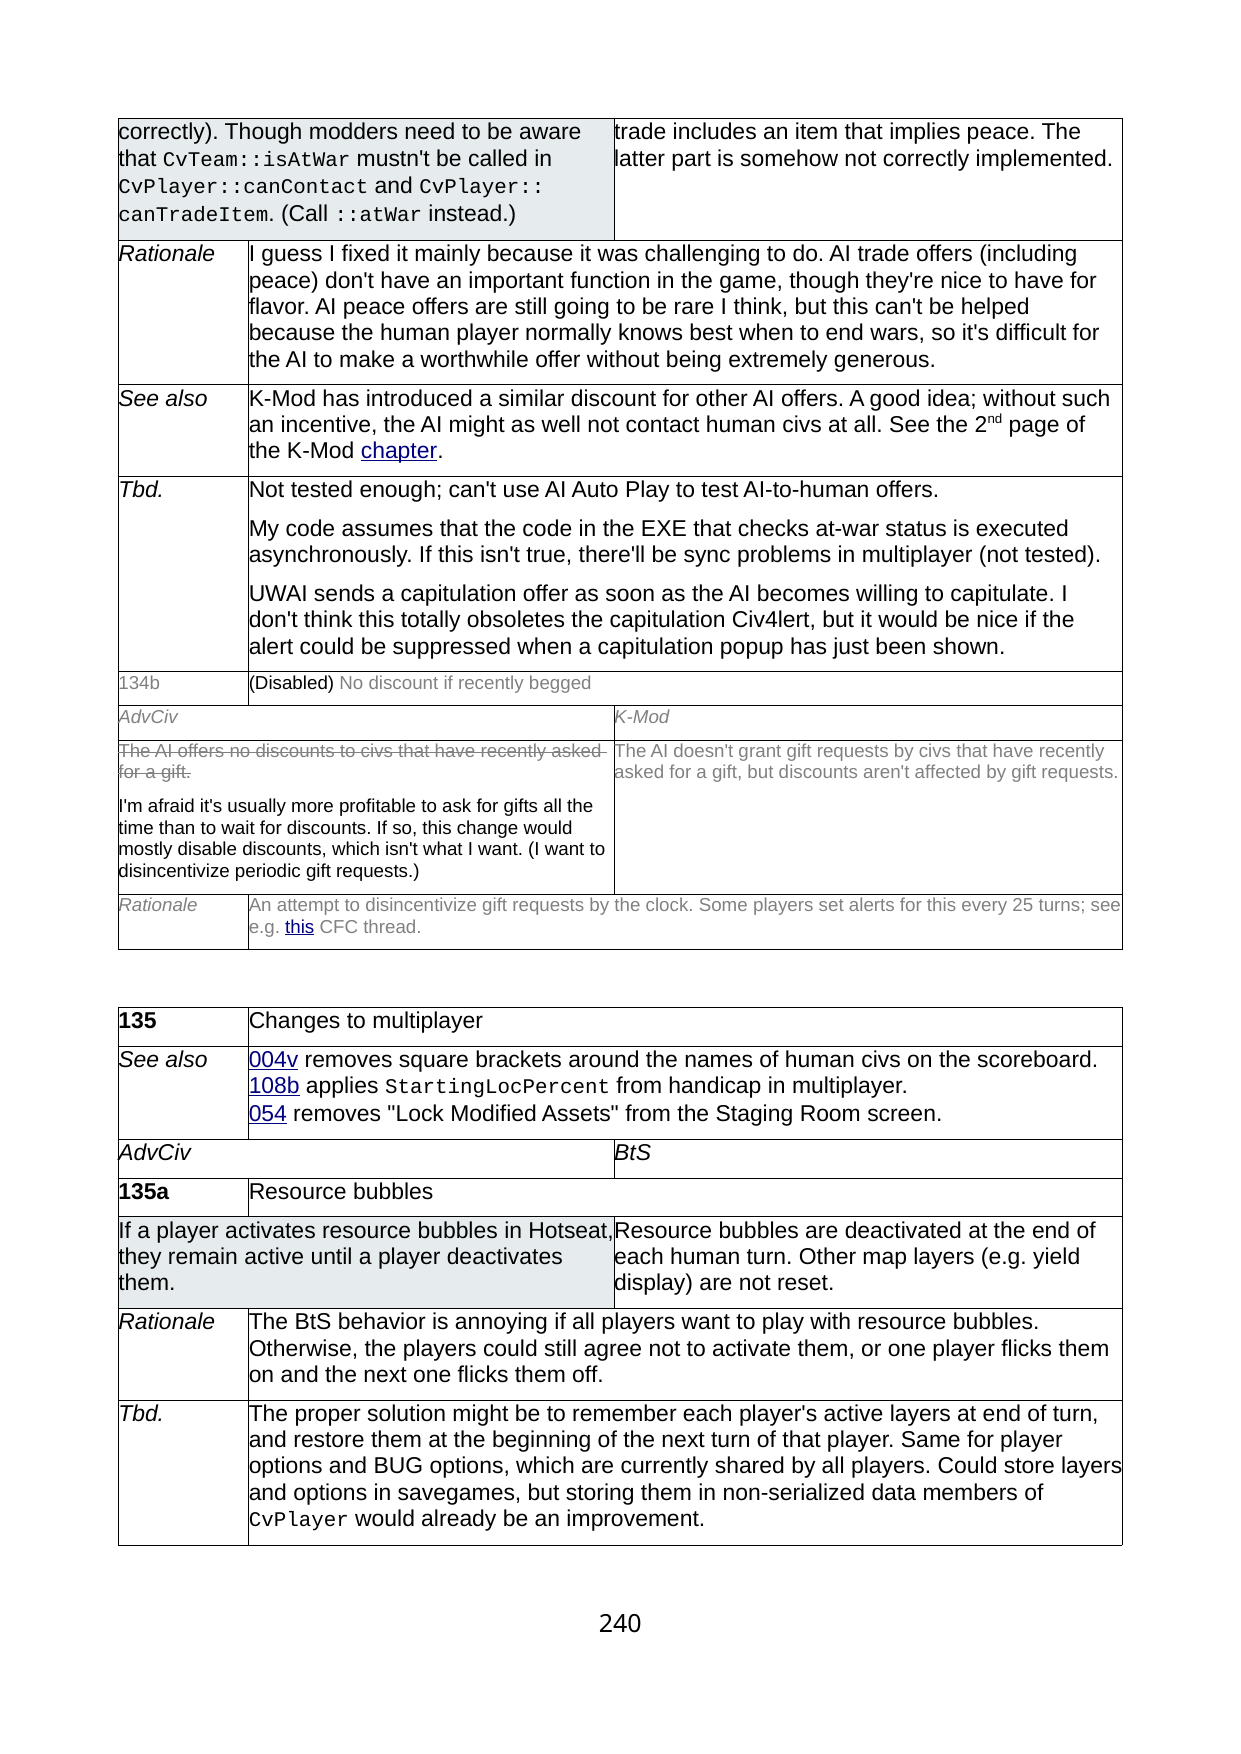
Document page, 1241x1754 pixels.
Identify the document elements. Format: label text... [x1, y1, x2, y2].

table_cell The BtS behavior is annoying if all players want to play with resource bubbles. Otherwise, the players could still agree not to activate them, or one player flicks them on and the next one flicks them off. [249, 1309, 1122, 1399]
table_cell Resource bubbles are deactivated at the end of each human turn. Other map layers (e.g. yield display) are not reset. [615, 1217, 1122, 1308]
table_cell 004v removes square brackets around the names of human civs on the scoreboard. 108b applies StartingLocPercent from handicap in multiplayer. 054 removes "Lock Modified Assets" from the Staging Room screen. [249, 1047, 1122, 1139]
table_cell Tbd. [119, 1401, 248, 1545]
table_cell correctly). Though modders need to be aware that CvTeam::isAtWar mustn't be called in CvPlayer::canContact and CvPlayer:: canTradeItem. (Call ::atWar instead.) [119, 119, 614, 240]
table_cell See also [119, 385, 248, 476]
table_cell The AI doesn't grant gift requests by civs that have recently asked for a gift, but discounts aren't affected by gift requests. [615, 741, 1122, 894]
table_cell BtS [615, 1140, 1122, 1178]
table_header Changes to multiplayer [249, 1008, 1122, 1046]
table_cell See also [119, 1047, 248, 1139]
table_cell K-Mod has introduced a similar discount for other AI offers. A good idea; without such an incentive, the AI might as well not contact human civs at all. See the 2nd page of the K-Mod chapter. [249, 385, 1122, 476]
table_cell Rationale [119, 1309, 248, 1399]
table_cell Not tested enough; can't use AI Auto Play to test AI-to-human offers. My code assumes that the code in the EXE that checks at-war status is executed asynchronously. If this isn't true, there'll be sync problems in multiplayer (not tested). UWAI sends a capitulation offer as soon as the AI becomes willing to capitulate. I don't think this totally obsoletes the capitulation Civ4lert, but it would be nice if the alert could be suppressed when a capitulation popup has just been shown. [249, 477, 1122, 671]
table_cell AdvCiv [119, 706, 614, 739]
table_cell 135a [119, 1179, 248, 1216]
table_cell The proper solution might be to remember each player's active layers at end of turn, and restore them at the beginning of the next turn of that player. Same for player options and BUG options, which are currently shared by all players. Could store layers and options in savegames, but storing them in non-serialized data members of CvPlayer would already be an improvement. [249, 1401, 1122, 1545]
table_cell Tbd. [119, 477, 248, 671]
table_cell The AI offers no discounts to civs that have recently asked for a gift. I'm afraid it's usually more profitable to ask for gifts all the time than to wait for discounts. If so, this change would mostly disable discounts, which isn't what I want. (I want to disincentivize periodic gift requests.) [119, 741, 614, 894]
table_cell An attempt to disincentivize gift requests by the clock. Some players set alerts for this every 25 turns; see e.g. this CFC thread. [249, 895, 1122, 949]
table_header 135 [119, 1008, 248, 1046]
table_cell Rationale [119, 895, 248, 949]
table_cell Resource bubbles [249, 1179, 1122, 1216]
table_cell If a player activates resource bubbles in Hotseat, they remain active until a player deactivates them. [119, 1217, 614, 1308]
table_cell K-Mod [615, 706, 1122, 739]
table_cell (Disabled) No discount if recently begged [249, 672, 1122, 705]
table_cell trade includes an item that implies peace. The latter part is somehow not correctly implemented. [615, 119, 1122, 240]
table_cell Rationale [119, 241, 248, 384]
table_cell AdvCiv [119, 1140, 614, 1178]
table_cell I guess I fixed it mainly because it was challenging to do. AI trade offers (including peace) don't have an important function in the game, though they're nice to have for flavor. AI peace offers are still going to be rare I think, but this can't be helped because the human player normally knows best when to end wars, so it's difficult for the AI to make a worthwhile offer without being extremely generous. [249, 241, 1122, 384]
table_cell 134b [119, 672, 248, 705]
